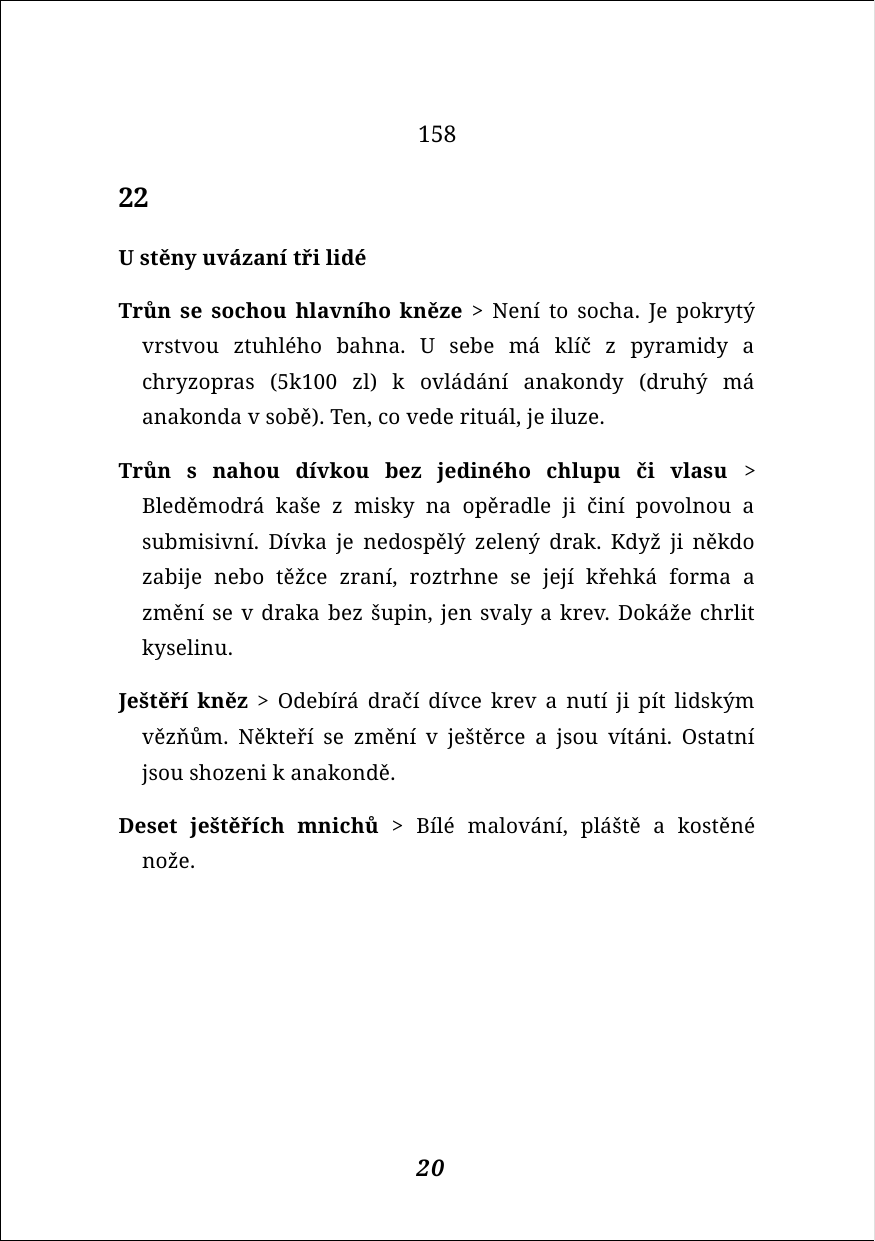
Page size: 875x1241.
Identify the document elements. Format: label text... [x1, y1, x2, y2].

text U stěny uvázaní tři lidé [118, 243, 756, 271]
text Ještěří kněz > Odebírá dračí dívce krev a nutí ji pít lidským vězňům. Někteří se změní v ještěrce a jsou vítáni. Ostatní jsou shozeni k anakondě. [118, 687, 756, 786]
text Deset ještěřích mnichů > Bílé malování, pláště a kostěné nože. [118, 811, 756, 875]
text 22 [118, 179, 756, 216]
text Trůn s nahou dívkou bez jediného chlupu či vlasu > Bleděmodrá kaše z misky na opěradle ji činí povolnou a submisivní. Dívka je nedospělý zelený drak. Když ji někdo zabije nebo těžce zraní, roztrhne se její křehká forma a změní se v draka bez šupin, jen svaly a krev. Dokáže chrlit kyselinu. [118, 456, 756, 662]
text Trůn se sochou hlavního kněze > Není to socha. Je pokrytý vrstvou ztuhlého bahna. U sebe má klíč z pyramidy a chryzopras (5k100 zl) k ovládání anakondy (druhý má anakonda v sobě). Ten, co vede rituál, je iluze. [118, 296, 756, 431]
